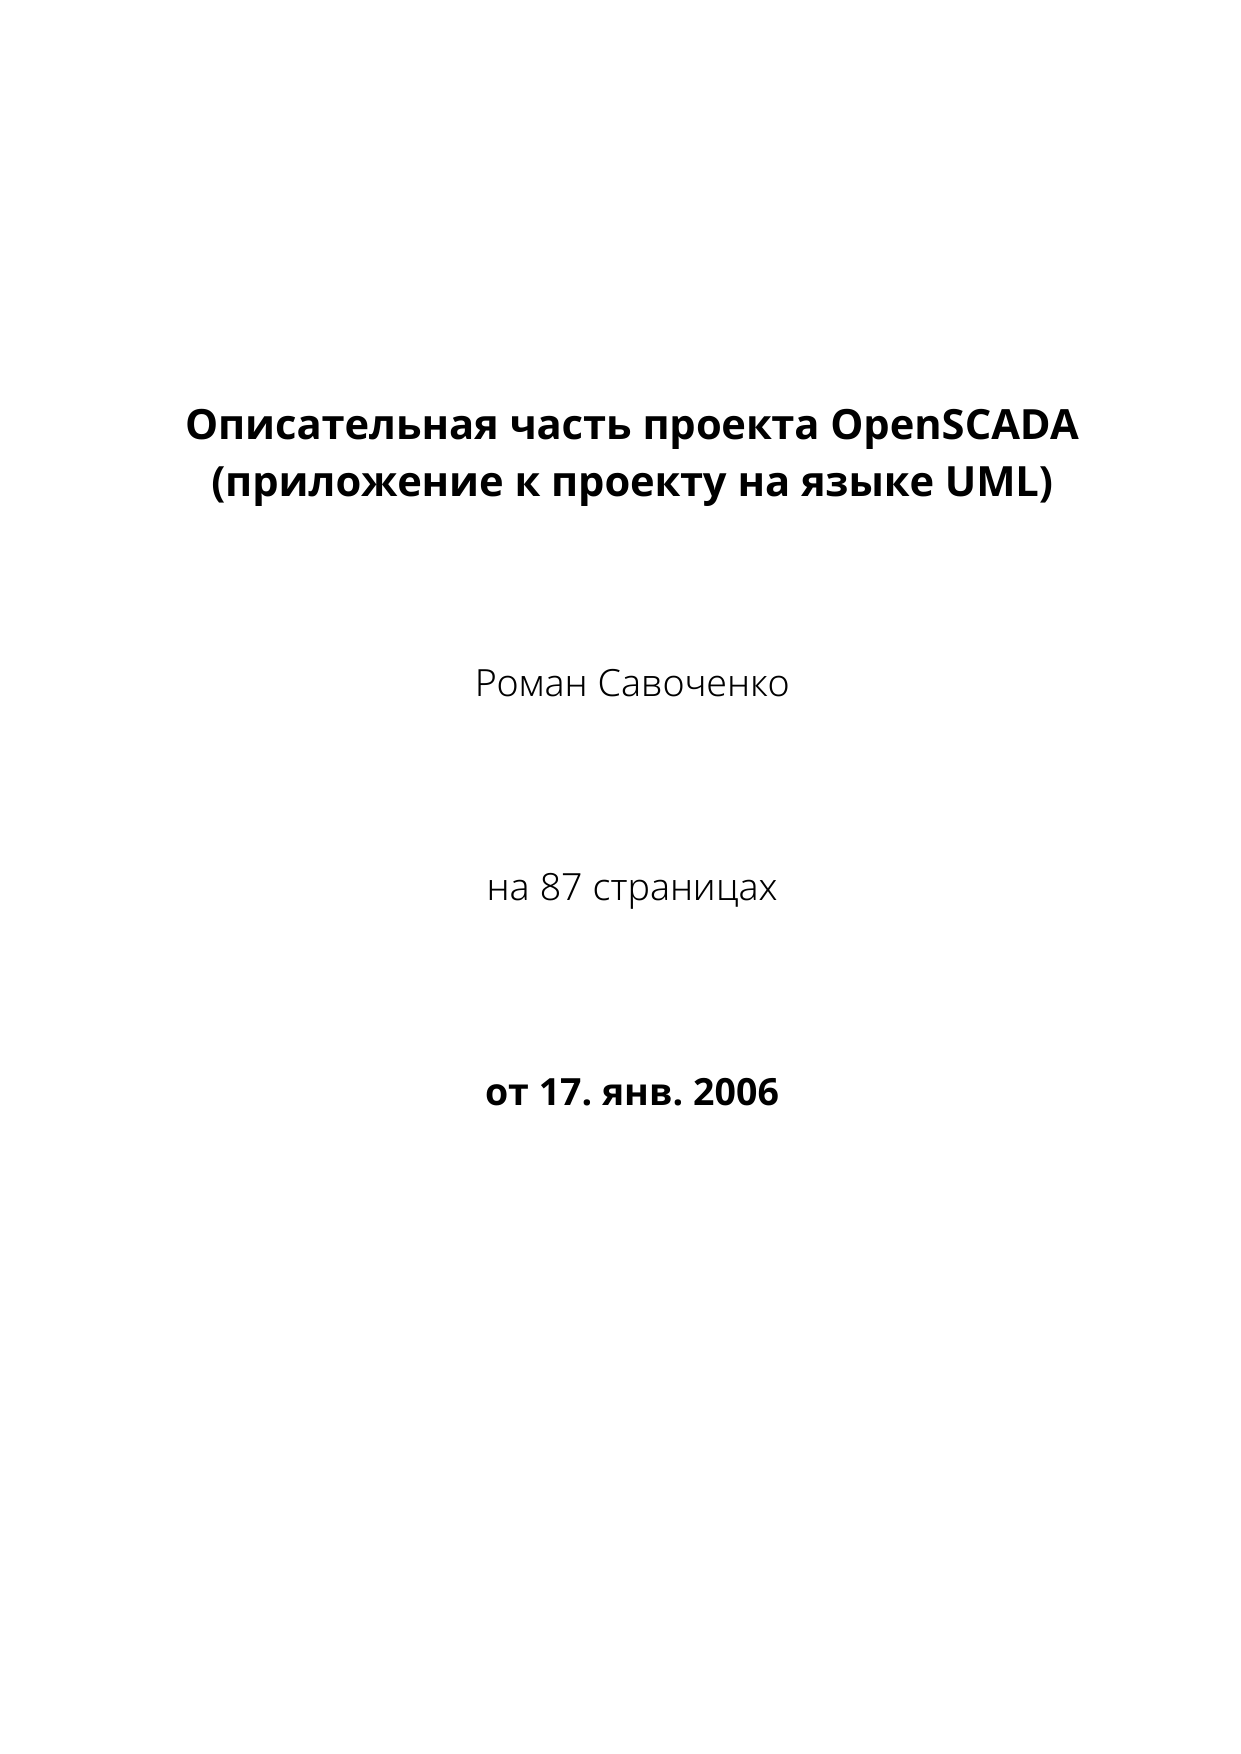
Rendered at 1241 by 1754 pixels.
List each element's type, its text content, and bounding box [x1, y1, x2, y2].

text на 93 страницах [118, 861, 1122, 912]
text Описательная часть проекта OpenSCADA [118, 395, 1122, 452]
text от 17. янв. 2006 [118, 1065, 1122, 1116]
text Роман Савоченко [118, 657, 1122, 708]
text (приложение к проекту на языке UML) [118, 452, 1122, 508]
